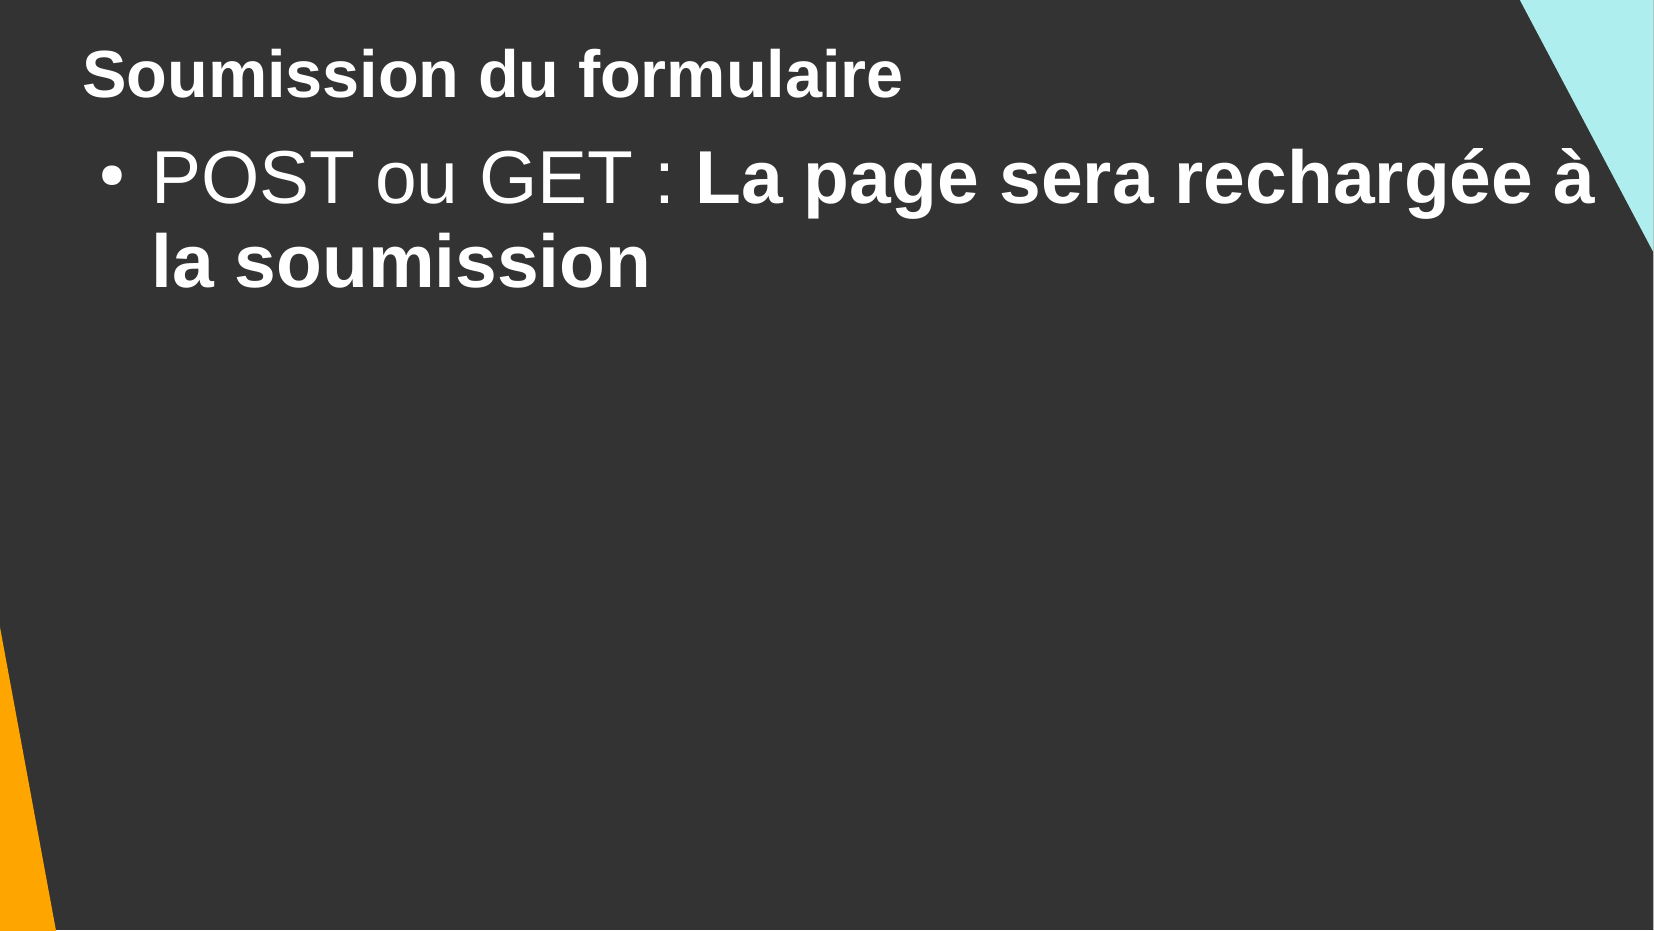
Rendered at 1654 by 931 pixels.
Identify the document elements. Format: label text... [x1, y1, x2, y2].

title Soumission du formulaire [82, 37, 1571, 114]
list POST ou GET : La page sera rechargée à la soumission [80, 135, 1605, 615]
text_box [1519, 0, 1654, 254]
text_box [0, 627, 57, 931]
